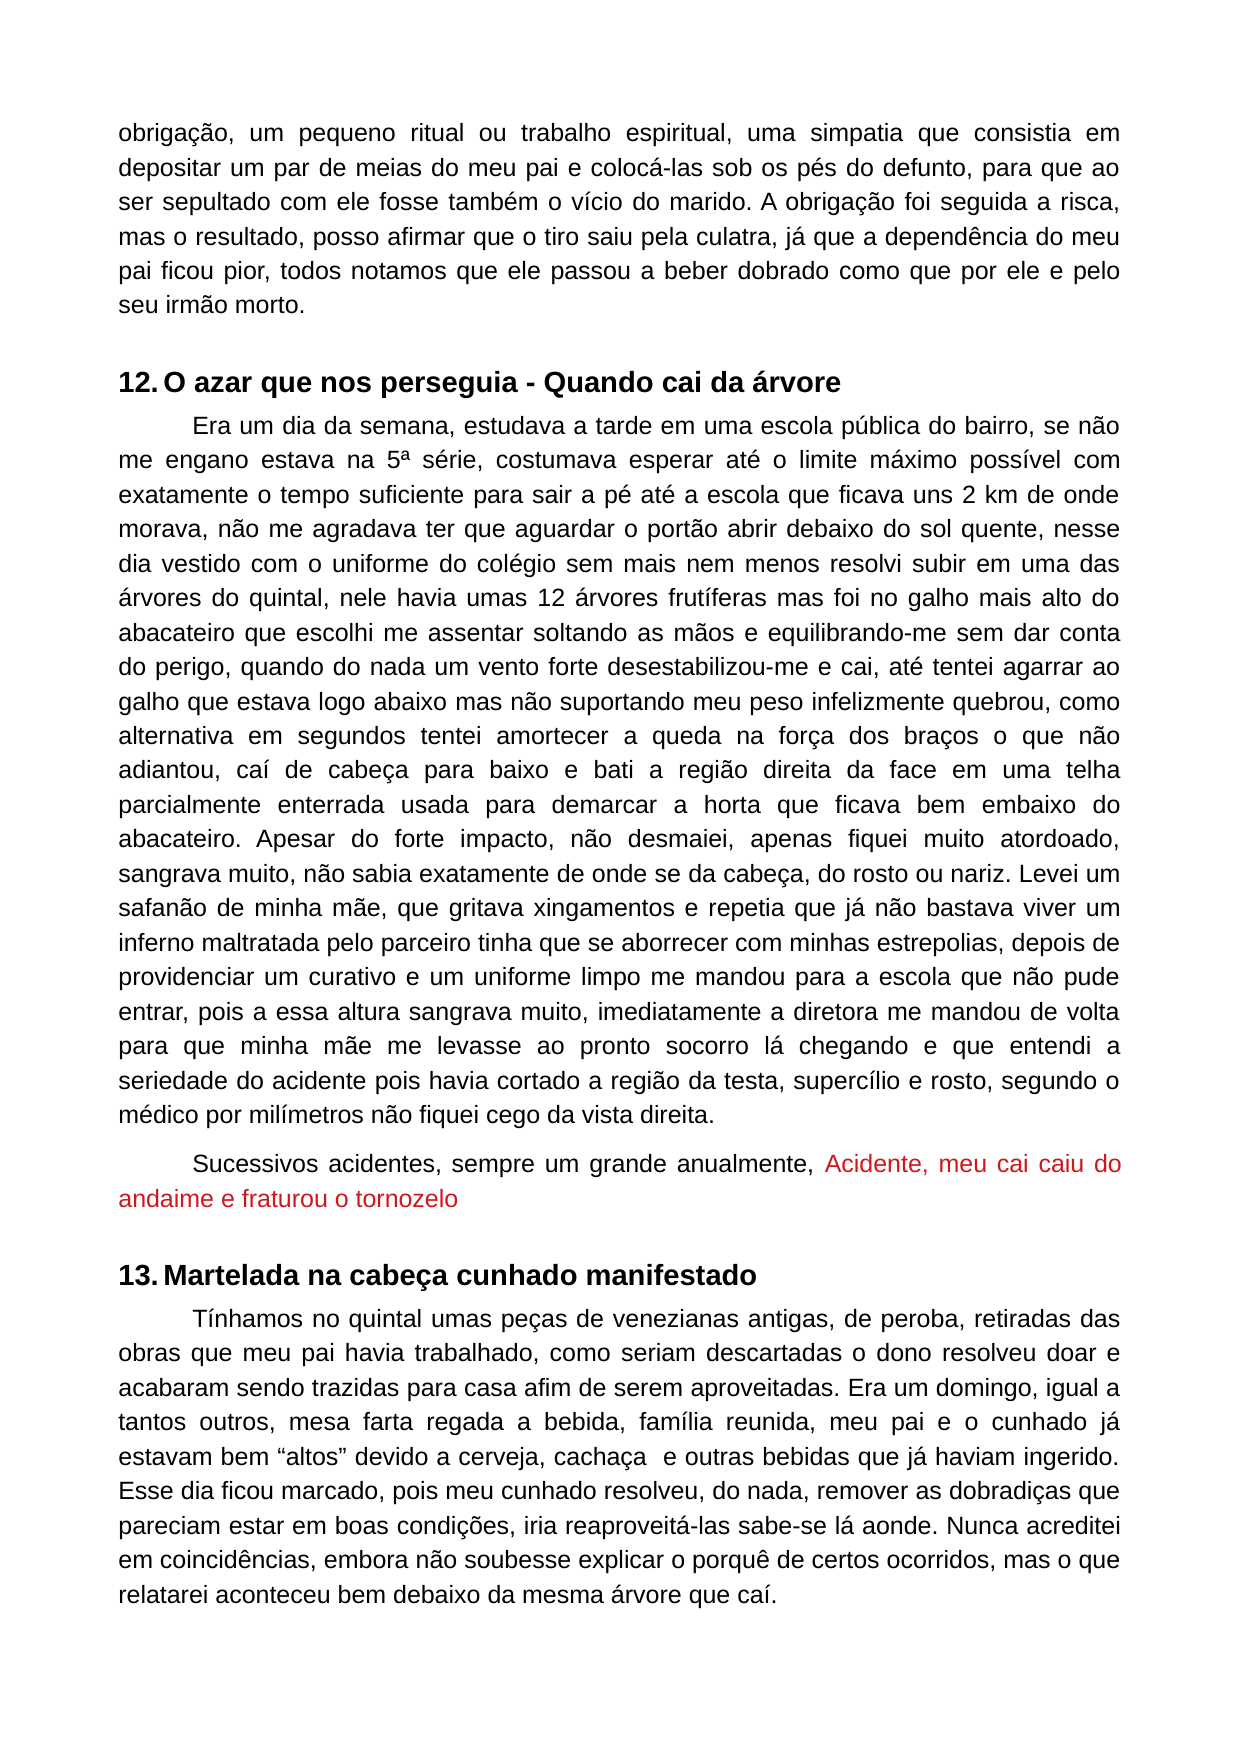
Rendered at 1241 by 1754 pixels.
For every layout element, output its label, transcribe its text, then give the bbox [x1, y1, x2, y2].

subtitle O azar que nos perseguia - Quando cai da árvore [118, 364, 1122, 398]
subtitle Martelada na cabeça cunhado manifestado [118, 1258, 1122, 1291]
text Sucessivos acidentes, sempre um grande anualmente, Acidente, meu cai caiu do andaime e fraturou o tornozelo [118, 1149, 1122, 1212]
text Era um dia da semana, estudava a tarde em uma escola pública do bairro, se não me engano estava na 5ª série, costumava esperar até o limite máximo possível com exatamente o tempo suficiente para sair a pé até a escola que ficava uns 2 km de onde morava, não me agradava ter que aguardar o portão abrir debaixo do sol quente, nesse dia vestido com o uniforme do colégio sem mais nem menos resolvi subir em uma das árvores do quintal, nele havia umas 12 árvores frutíferas mas foi no galho mais alto do abacateiro que escolhi me assentar soltando as mãos e equilibrando-me sem dar conta do perigo, quando do nada um vento forte desestabilizou-me e cai, até tentei agarrar ao galho que estava logo abaixo mas não suportando meu peso infelizmente quebrou, como alternativa em segundos tentei amortecer a queda na força dos braços o que não adiantou, caí de cabeça para baixo e bati a região direita da face em uma telha parcialmente enterrada usada para demarcar a horta que ficava bem embaixo do abacateiro. Apesar do forte impacto, não desmaiei, apenas fiquei muito atordoado, sangrava muito, não sabia exatamente de onde se da cabeça, do rosto ou nariz. Levei um safanão de minha mãe, que gritava xingamentos e repetia que já não bastava viver um inferno maltratada pelo parceiro tinha que se aborrecer com minhas estrepolias, depois de providenciar um curativo e um uniforme limpo me mandou para a escola que não pude entrar, pois a essa altura sangrava muito, imediatamente a diretora me mandou de volta para que minha mãe me levasse ao pronto socorro lá chegando e que entendi a seriedade do acidente pois havia cortado a região da testa, supercílio e rosto, segundo o médico por milímetros não fiquei cego da vista direita. [118, 411, 1122, 1129]
text obrigação, um pequeno ritual ou trabalho espiritual, uma simpatia que consistia em depositar um par de meias do meu pai e colocá-las sob os pés do defunto, para que ao ser sepultado com ele fosse também o vício do marido. A obrigação foi seguida a risca, mas o resultado, posso afirmar que o tiro saiu pela culatra, já que a dependência do meu pai ficou pior, todos notamos que ele passou a beber dobrado como que por ele e pelo seu irmão morto. [118, 118, 1122, 319]
text Tínhamos no quintal umas peças de venezianas antigas, de peroba, retiradas das obras que meu pai havia trabalhado, como seriam descartadas o dono resolveu doar e acabaram sendo trazidas para casa afim de serem aproveitadas. Era um domingo, igual a tantos outros, mesa farta regada a bebida, família reunida, meu pai e o cunhado já estavam bem “altos” devido a cerveja, cachaça e outras bebidas que já haviam ingerido. Esse dia ficou marcado, pois meu cunhado resolveu, do nada, remover as dobradiças que pareciam estar em boas condições, iria reaproveitá-las sabe-se lá aonde. Nunca acreditei em coincidências, embora não soubesse explicar o porquê de certos ocorridos, mas o que relatarei aconteceu bem debaixo da mesma árvore que caí. [118, 1304, 1122, 1608]
